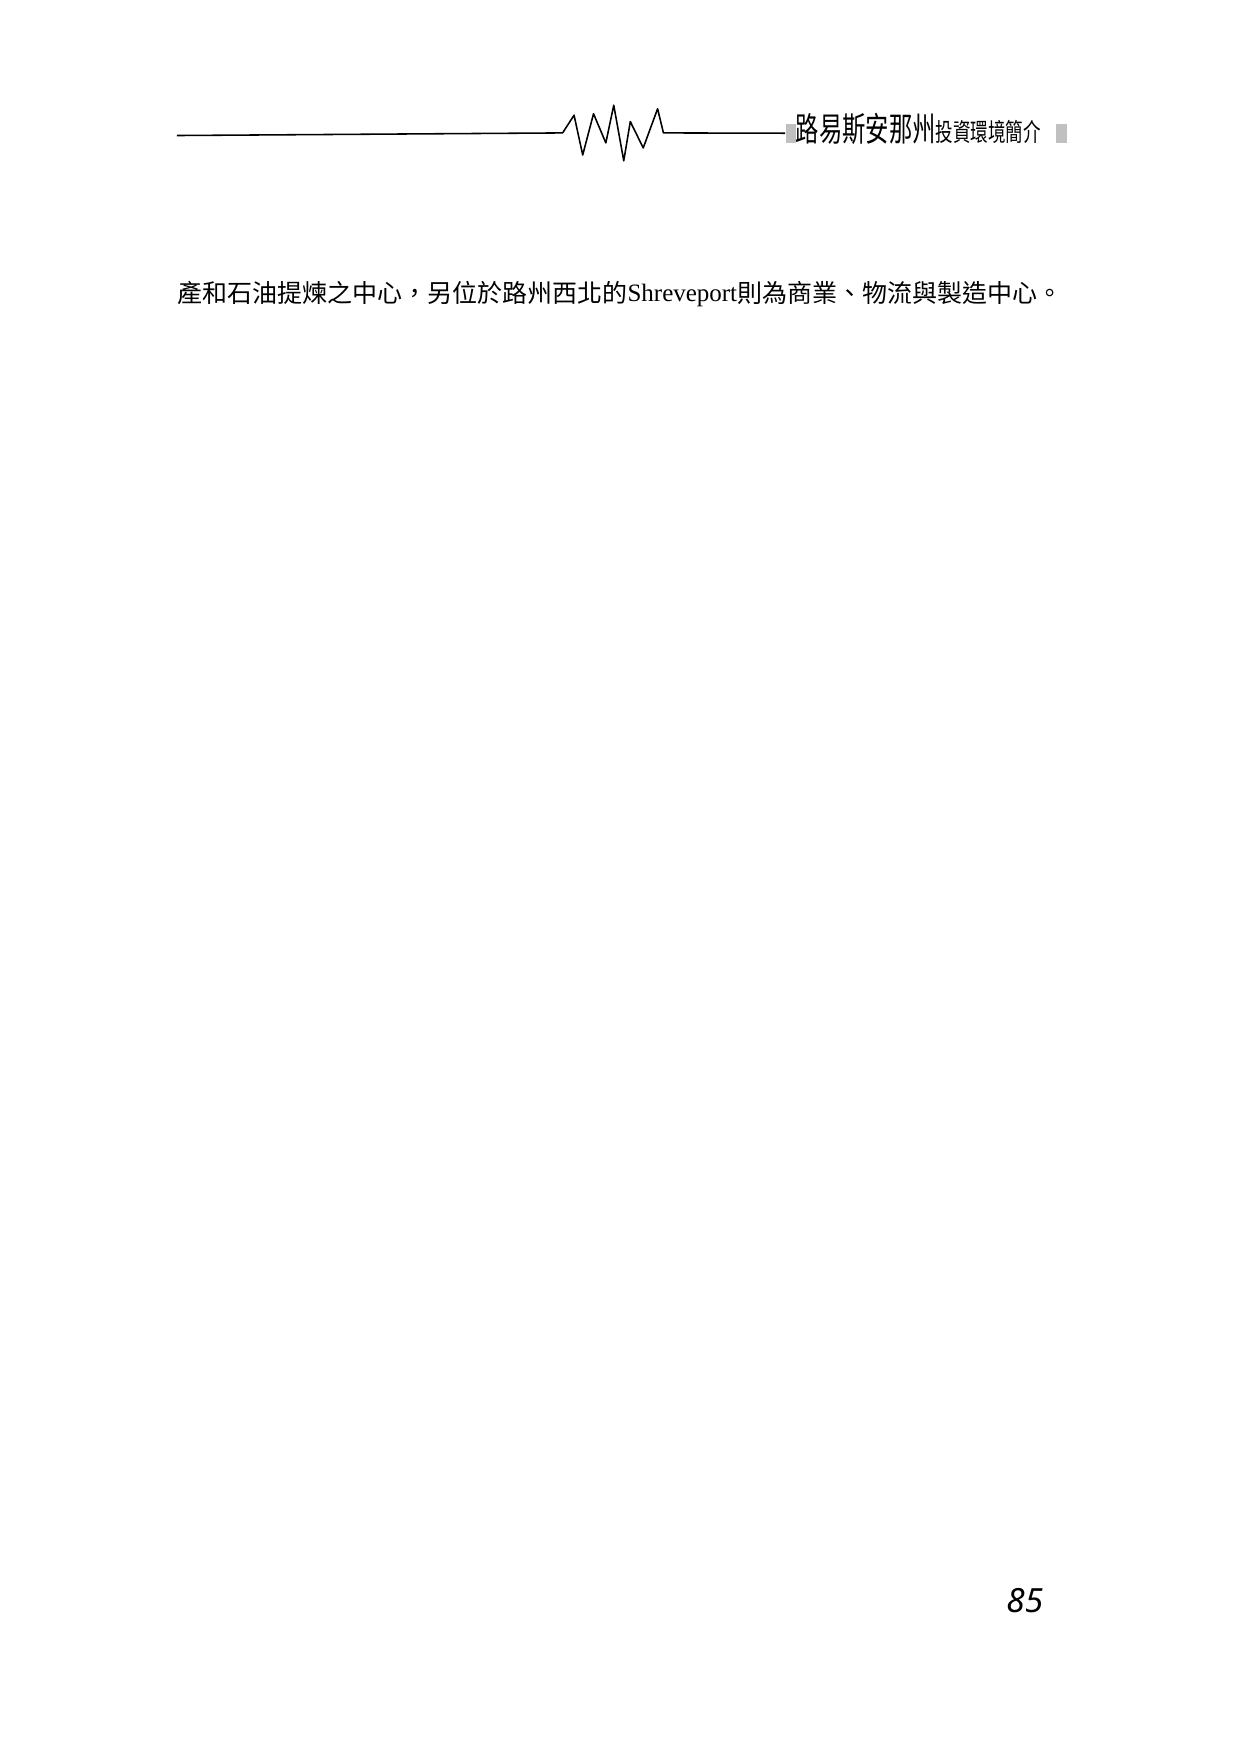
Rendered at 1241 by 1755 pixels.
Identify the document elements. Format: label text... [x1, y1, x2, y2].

text 產和石油提煉之中心，另位於路州西北的Shreveport則為商業、物流與製造中心。 [177, 250, 1063, 313]
